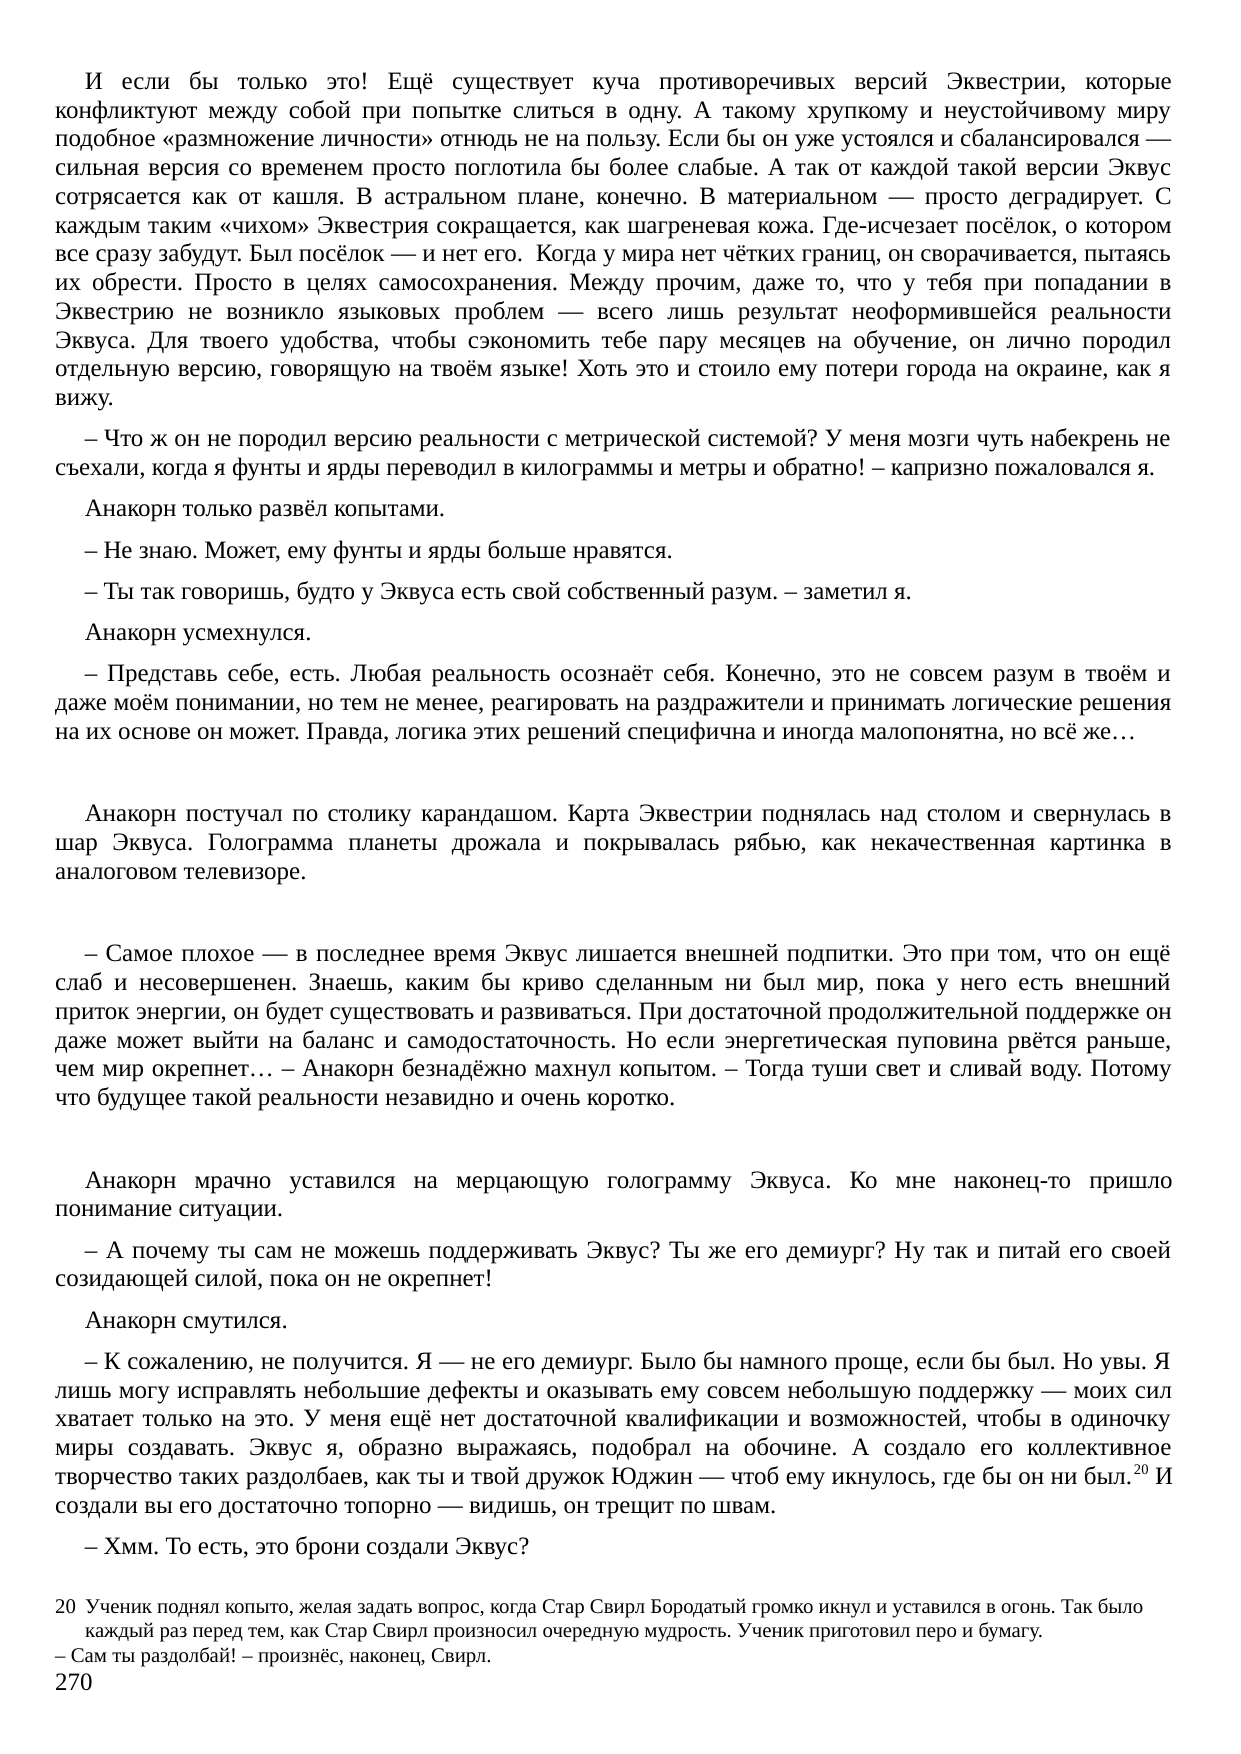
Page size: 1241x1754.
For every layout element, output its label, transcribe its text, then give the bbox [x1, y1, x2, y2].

text – Хмм. То есть, это брони создали Эквус? [55, 1531, 1173, 1560]
text – Представь себе, есть. Любая реальность осознаёт себя. Конечно, это не совсем разум в твоём и даже моём понимании, но тем не менее, реагировать на раздражители и принимать логические решения на их основе он может. Правда, логика этих решений специфична и иногда малопонятна, но всё же… [55, 658, 1173, 745]
text Анакорн смутился. [55, 1305, 1173, 1333]
text – Не знаю. Может, ему фунты и ярды больше нравятся. [55, 535, 1173, 563]
text – А почему ты сам не можешь поддерживать Эквус? Ты же его демиург? Ну так и питай его своей созидающей силой, пока он не окрепнет! [55, 1235, 1173, 1292]
text – Сам ты раздолбай! – произнёс, наконец, Свирл. [55, 1642, 1173, 1667]
text – К сожалению, не получится. Я — не его демиург. Было бы намного проще, если бы был. Но увы. Я лишь могу исправлять небольшие дефекты и оказывать ему совсем небольшую поддержку — моих сил хватает только на это. У меня ещё нет достаточной квалификации и возможностей, чтобы в одиночку миры создавать. Эквус я, образно выражаясь, подобрал на обочине. А создало его коллективное творчество таких раздолбаев, как ты и твой дружок Юджин — чтоб ему икнулось, где бы он ни был. И создали вы его достаточно топорно — видишь, он трещит по швам. [55, 1346, 1173, 1518]
text Анакорн только развёл копытами. [55, 493, 1173, 522]
text – Ты так говоришь, будто у Эквуса есть свой собственный разум. – заметил я. [55, 576, 1173, 605]
text – Что ж он не породил версию реальности с метрической системой? У меня мозги чуть набекрень не съехали, когда я фунты и ярды переводил в килограммы и метры и обратно! – капризно пожаловался я. [55, 423, 1173, 481]
text И если бы только это! Ещё существует куча противоречивых версий Эквестрии, которые конфликтуют между собой при попытке слиться в одну. А такому хрупкому и неустойчивому миру подобное «размножение личности» отнюдь не на пользу. Если бы он уже устоялся и сбалансировался — сильная версия со временем просто поглотила бы более слабые. А так от каждой такой версии Эквус сотрясается как от кашля. В астральном плане, конечно. В материальном — просто деградирует. С каждым таким «чихом» Эквестрия сокращается, как шагреневая кожа. Где-исчезает посёлок, о котором все сразу забудут. Был посёлок — и нет его. Когда у мира нет чётких границ, он сворачивается, пытаясь их обрести. Просто в целях самосохранения. Между прочим, даже то, что у тебя при попадании в Эквестрию не возникло языковых проблем — всего лишь результат неоформившейся реальности Эквуса. Для твоего удобства, чтобы сэкономить тебе пару месяцев на обучение, он лично породил отдельную версию, говорящую на твоём языке! Хоть это и стоило ему потери города на окраине, как я вижу. [55, 66, 1173, 411]
text Ученик поднял копыто, желая задать вопрос, когда Стар Свирл Бородатый громко икнул и уставился в огонь. Так было каждый раз перед тем, как Стар Свирл произносил очередную мудрость. Ученик приготовил перо и бумагу. [55, 1594, 1173, 1642]
text – Самое плохое — в последнее время Эквус лишается внешней подпитки. Это при том, что он ещё слаб и несовершенен. Знаешь, каким бы криво сделанным ни был мир, пока у него есть внешний приток энергии, он будет существовать и развиваться. При достаточной продолжительной поддержке он даже может выйти на баланс и самодостаточность. Но если энергетическая пуповина рвётся раньше, чем мир окрепнет… – Анакорн безнадёжно махнул копытом. – Тогда туши свет и сливай воду. Потому что будущее такой реальности незавидно и очень коротко. [55, 938, 1173, 1111]
text Анакорн постучал по столику карандашом. Карта Эквестрии поднялась над столом и свернулась в шар Эквуса. Голограмма планеты дрожала и покрывалась рябью, как некачественная картинка в аналоговом телевизоре. [55, 798, 1173, 885]
text Анакорн усмехнулся. [55, 617, 1173, 646]
text Анакорн мрачно уставился на мерцающую голограмму Эквуса. Ко мне наконец-то пришло понимание ситуации. [55, 1165, 1173, 1222]
